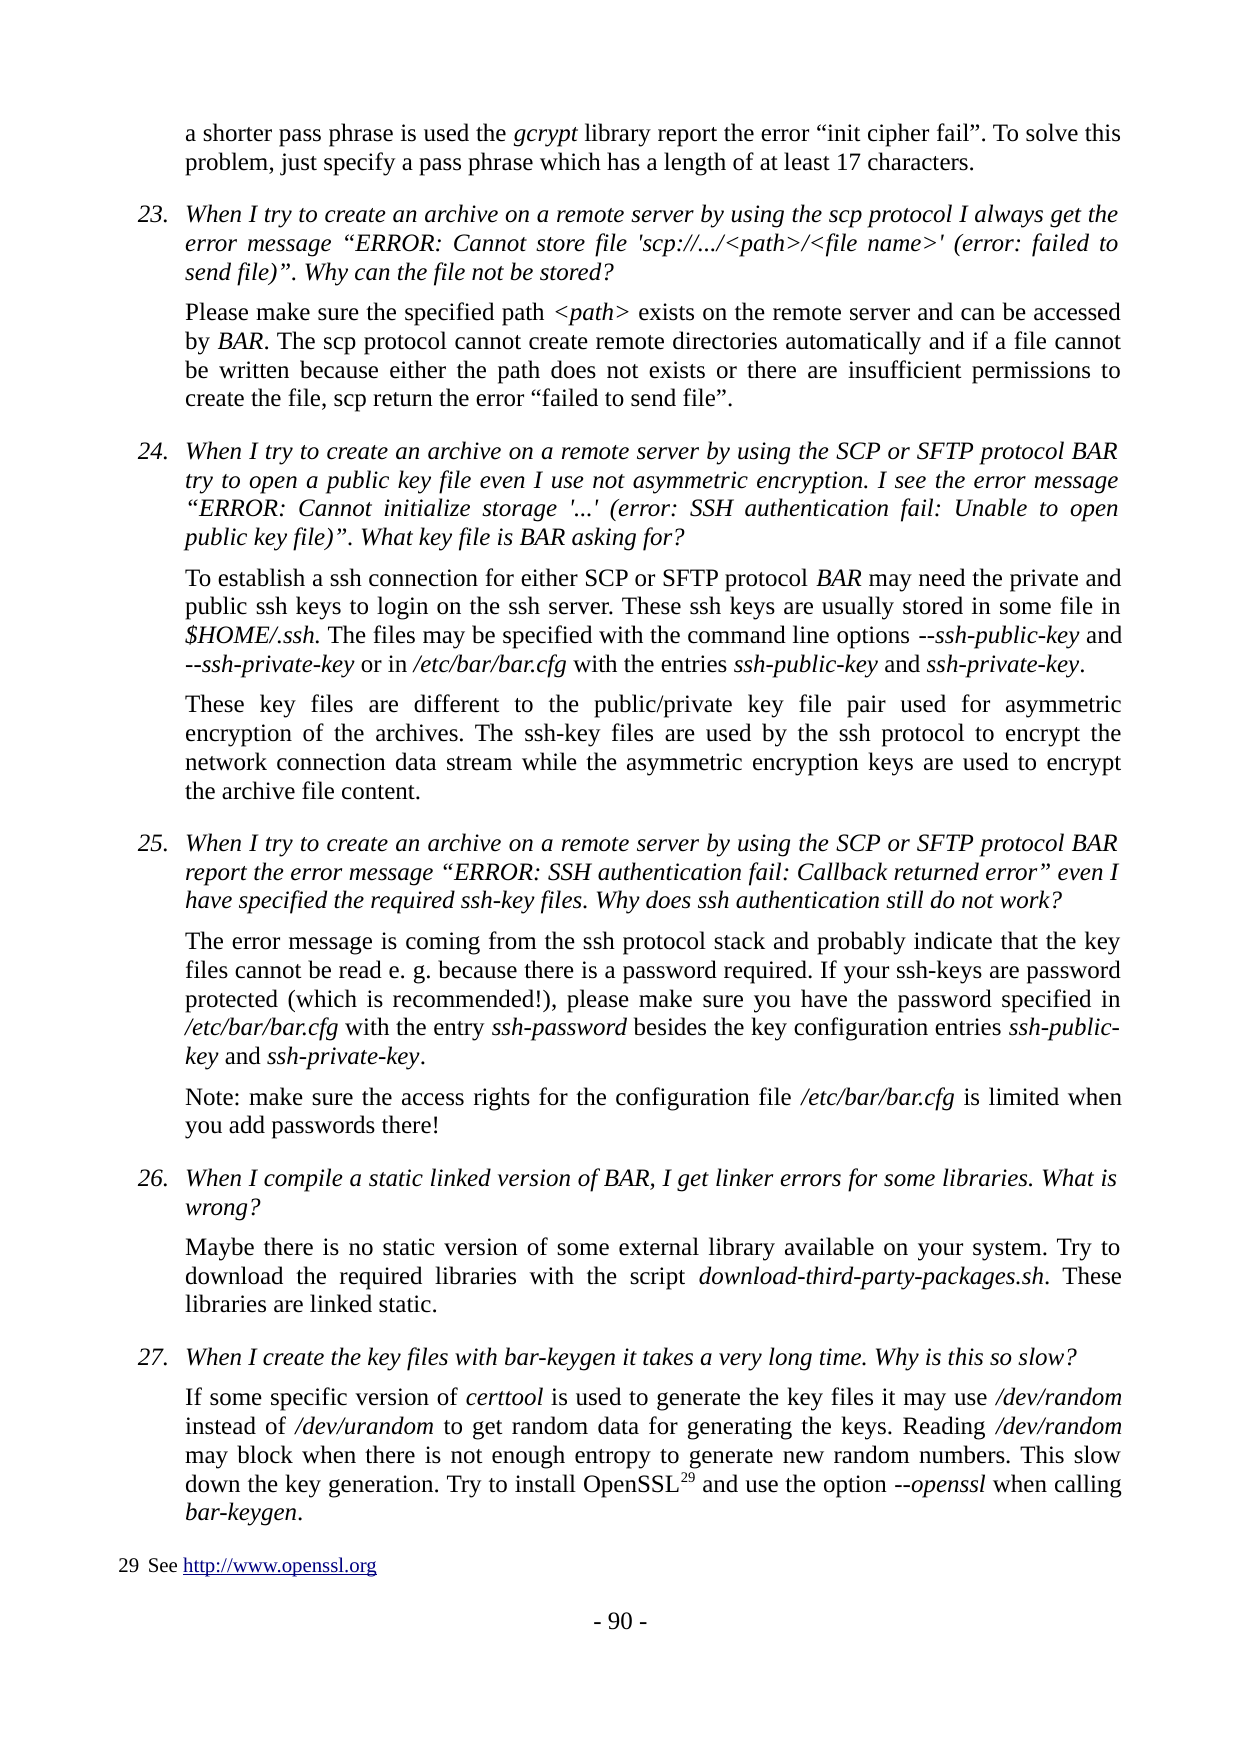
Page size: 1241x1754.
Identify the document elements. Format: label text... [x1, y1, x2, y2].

list When I try to create an archive on a remote server by using the SCP or SFTP protocol BAR try to open a public key file even I use not asymmetric encryption. I see the error message “ERROR: Cannot initialize storage '...' (error: SSH authentication fail: Unable to open public key file)”. What key file is BAR asking for? [138, 436, 1122, 551]
list When I try to create an archive on a remote server by using the SCP or SFTP protocol BAR report the error message “ERROR: SSH authentication fail: Callback returned error” even I have specified the required ssh-key files. Why does ssh authentication still do not work? [138, 828, 1122, 914]
text Maybe there is no static version of some external library available on your system. Try to download the required libraries with the script download-third-party-packages.sh. These libraries are linked static. [185, 1232, 1122, 1318]
list When I try to create an archive on a remote server by using the scp protocol I always get the error message “ERROR: Cannot store file 'scp://.../<path>/<file name>' (error: failed to send file)”. Why can the file not be stored? [138, 199, 1122, 286]
text These key files are different to the public/private key file pair used for asymmetric encryption of the archives. The ssh-key files are used by the ssh protocol to encrypt the network connection data stream while the asymmetric encryption keys are used to encrypt the archive file content. [185, 689, 1122, 804]
list When I compile a static linked version of BAR, I get linker errors for some libraries. What is wrong? [138, 1163, 1122, 1220]
text a shorter pass phrase is used the gcrypt library report the error “init cipher fail”. To solve this problem, just specify a pass phrase which has a length of at least 17 characters. [185, 118, 1122, 176]
list When I create the key files with bar-keygen it takes a very long time. Why is this so slow? [138, 1342, 1122, 1371]
text If some specific version of certtool is used to generate the key files it may use /dev/random instead of /dev/urandom to get random data for generating the keys. Reading /dev/random may block when there is not enough entropy to generate new random numbers. This slow down the key generation. Try to install OpenSSL and use the option --openssl when calling bar-keygen. [185, 1382, 1122, 1526]
text To establish a ssh connection for either SCP or SFTP protocol BAR may need the private and public ssh keys to login on the ssh server. These ssh keys are usually stored in some file in $HOME/.ssh. The files may be specified with the command line options --ssh-public-key and --ssh-private-key or in /etc/bar/bar.cfg with the entries ssh-public-key and ssh-private-key. [185, 563, 1122, 678]
text The error message is coming from the ssh protocol stack and probably indicate that the key files cannot be read e. g. because there is a password required. If your ssh-keys are password protected (which is recommended!), please make sure you have the password specified in /etc/bar/bar.cfg with the entry ssh-password besides the key configuration entries ssh-public-key and ssh-private-key. [185, 926, 1122, 1070]
text Please make sure the specified path <path> exists on the remote server and can be accessed by BAR. The scp protocol cannot create remote directories automatically and if a file cannot be written because either the path does not exists or there are insufficient permissions to create the file, scp return the error “failed to send file”. [185, 297, 1122, 412]
text Note: make sure the access rights for the configuration file /etc/bar/bar.cfg is limited when you add passwords there! [185, 1082, 1122, 1139]
text See http://www.openssl.org [118, 1553, 1122, 1577]
